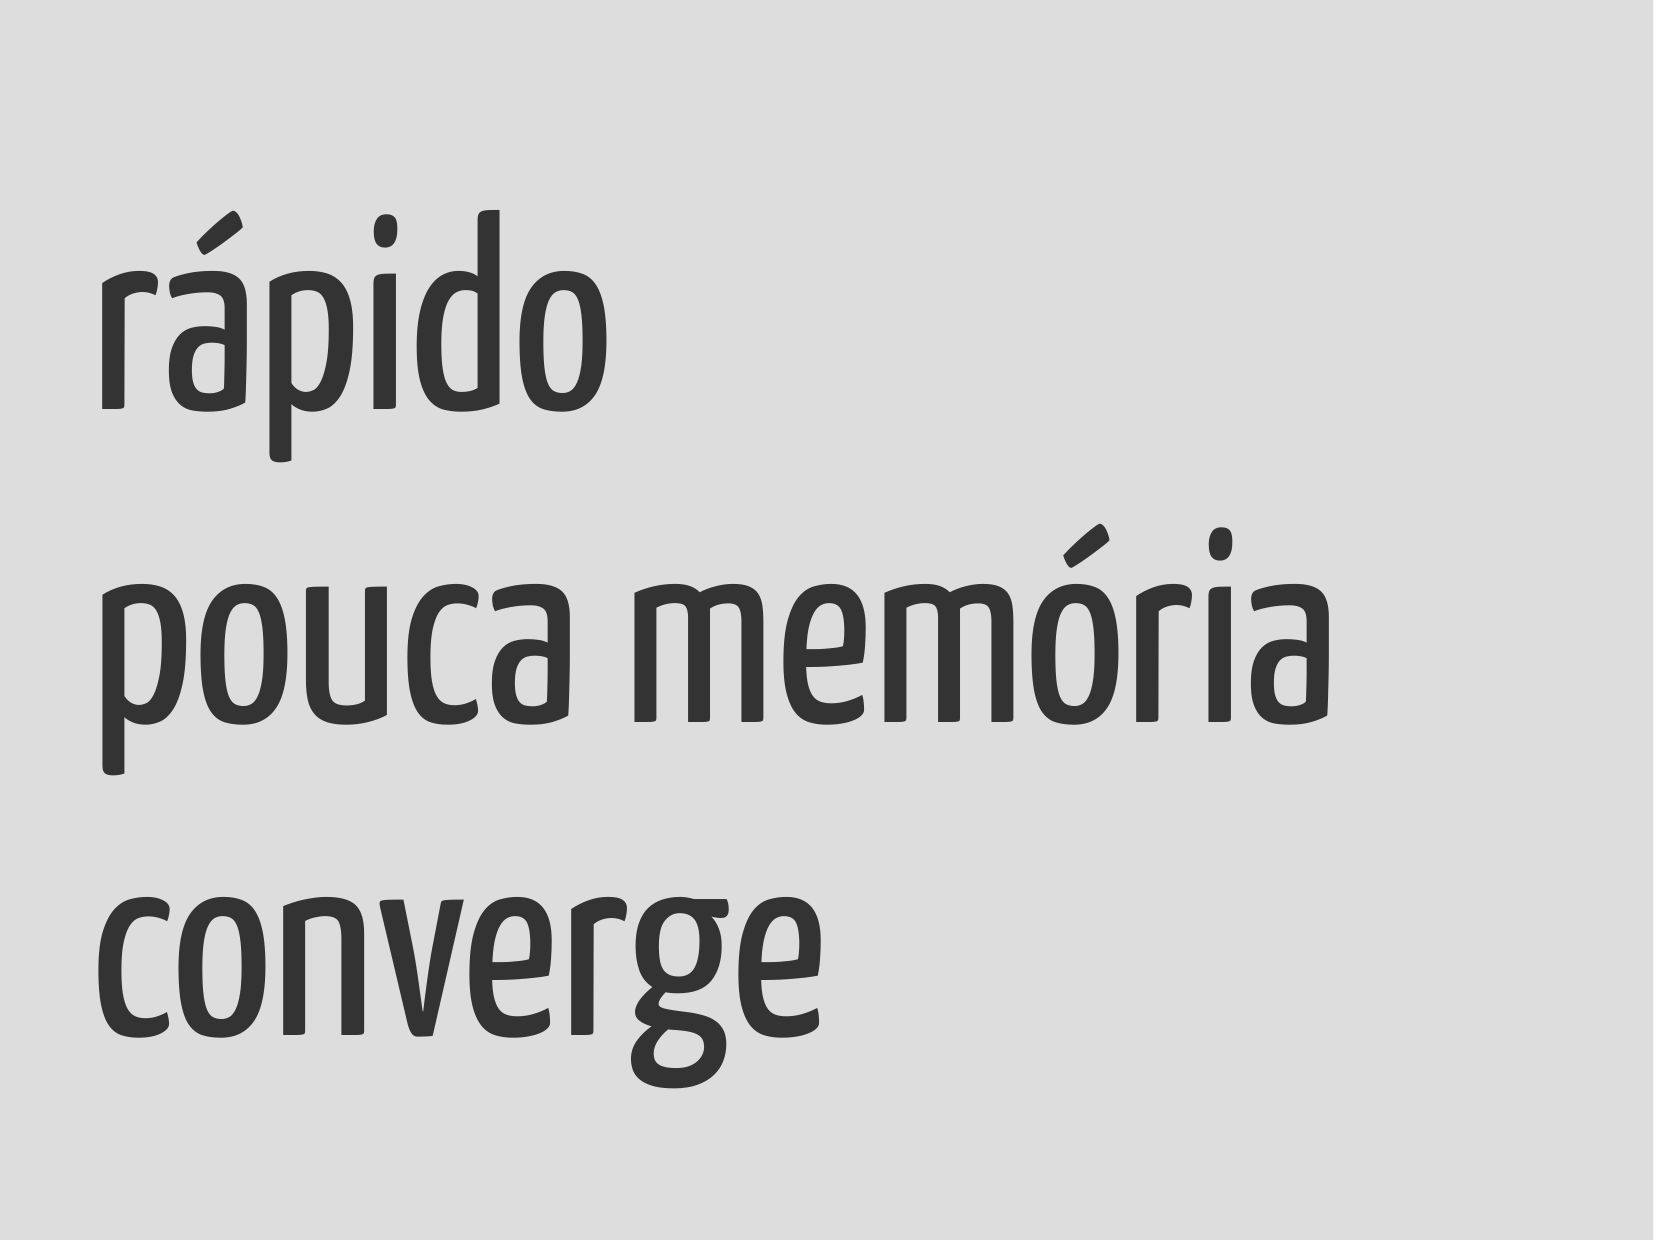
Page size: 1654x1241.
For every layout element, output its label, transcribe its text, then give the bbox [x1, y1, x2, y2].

text_box rápido pouca memória converge [75, 60, 1578, 1180]
